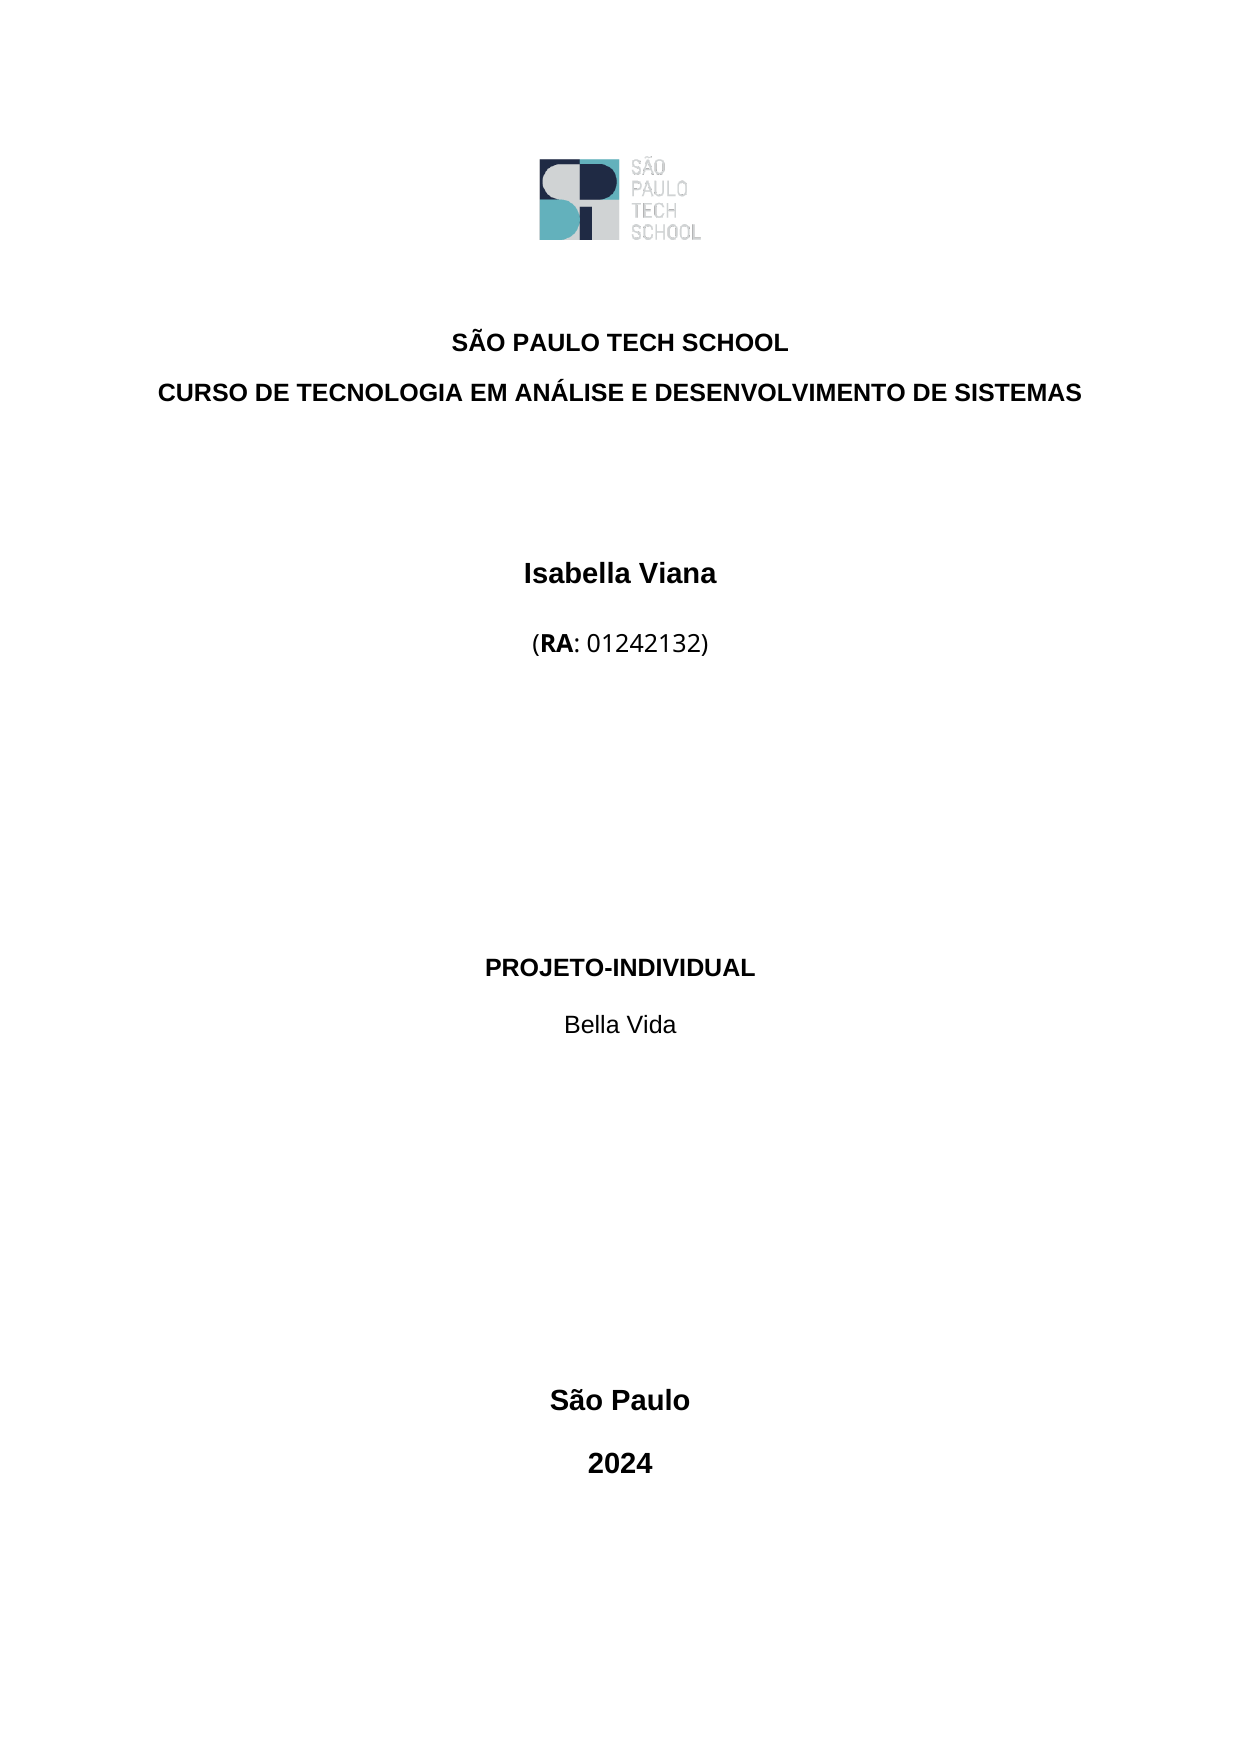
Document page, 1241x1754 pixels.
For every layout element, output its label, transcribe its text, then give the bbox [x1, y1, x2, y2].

text 2024 [75, 1446, 1165, 1480]
text CURSO DE TECNOLOGIA EM ANÁLISE E DESENVOLVIMENTO DE SISTEMAS [75, 377, 1165, 406]
text SÃO PAULO TECH SCHOOL [75, 328, 1165, 357]
text Bella Vida [75, 1011, 1165, 1039]
text (RA: 01242132) [75, 626, 1165, 659]
text PROJETO-INDIVIDUAL [75, 953, 1165, 982]
text São Paulo [75, 1383, 1165, 1417]
text Isabella Viana [75, 556, 1165, 590]
